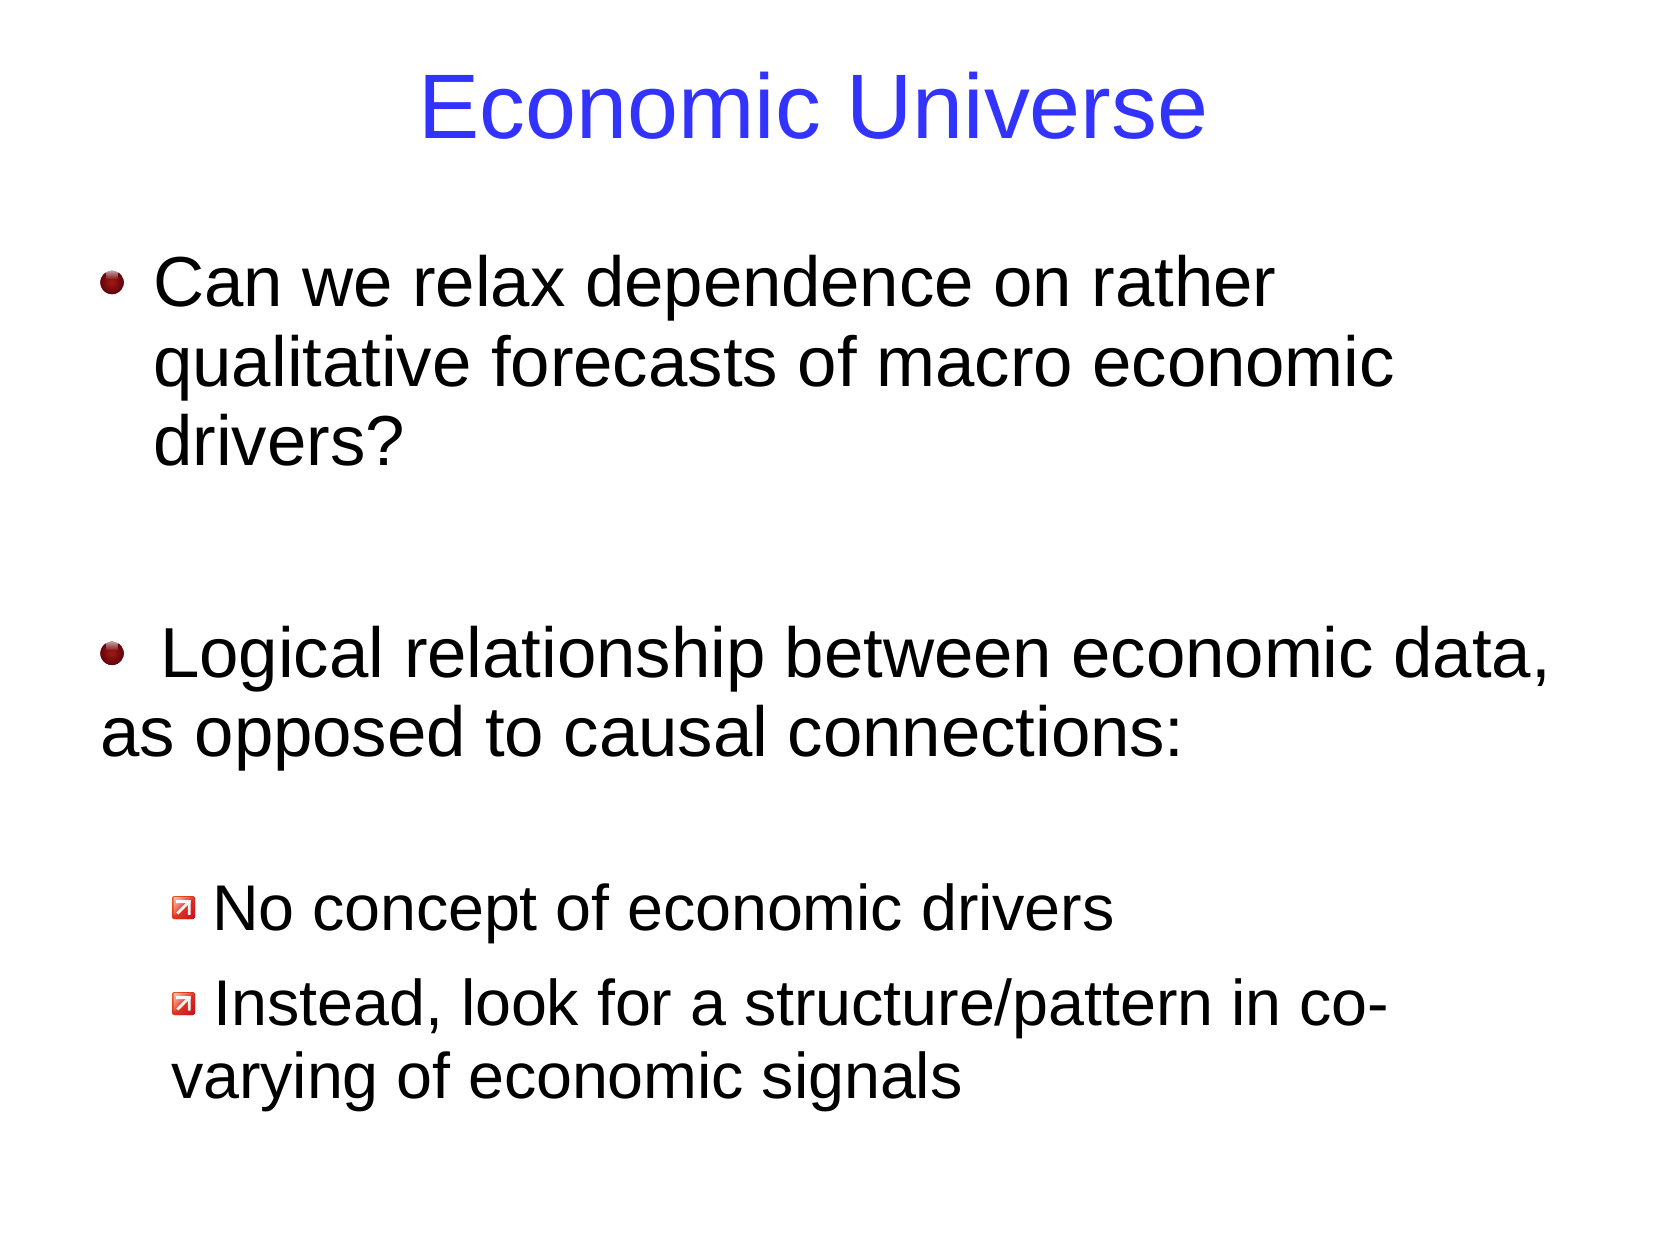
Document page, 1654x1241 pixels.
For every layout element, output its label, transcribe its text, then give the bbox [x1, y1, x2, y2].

list Can we relax dependence on rather qualitative forecasts of macro economic drivers? Logical relationship between economic data, as opposed to causal connections: No concept of economic drivers Instead, look for a structure/pattern in co-varying of economic signals [82, 242, 1571, 1123]
title Economic Universe [82, 49, 1571, 166]
